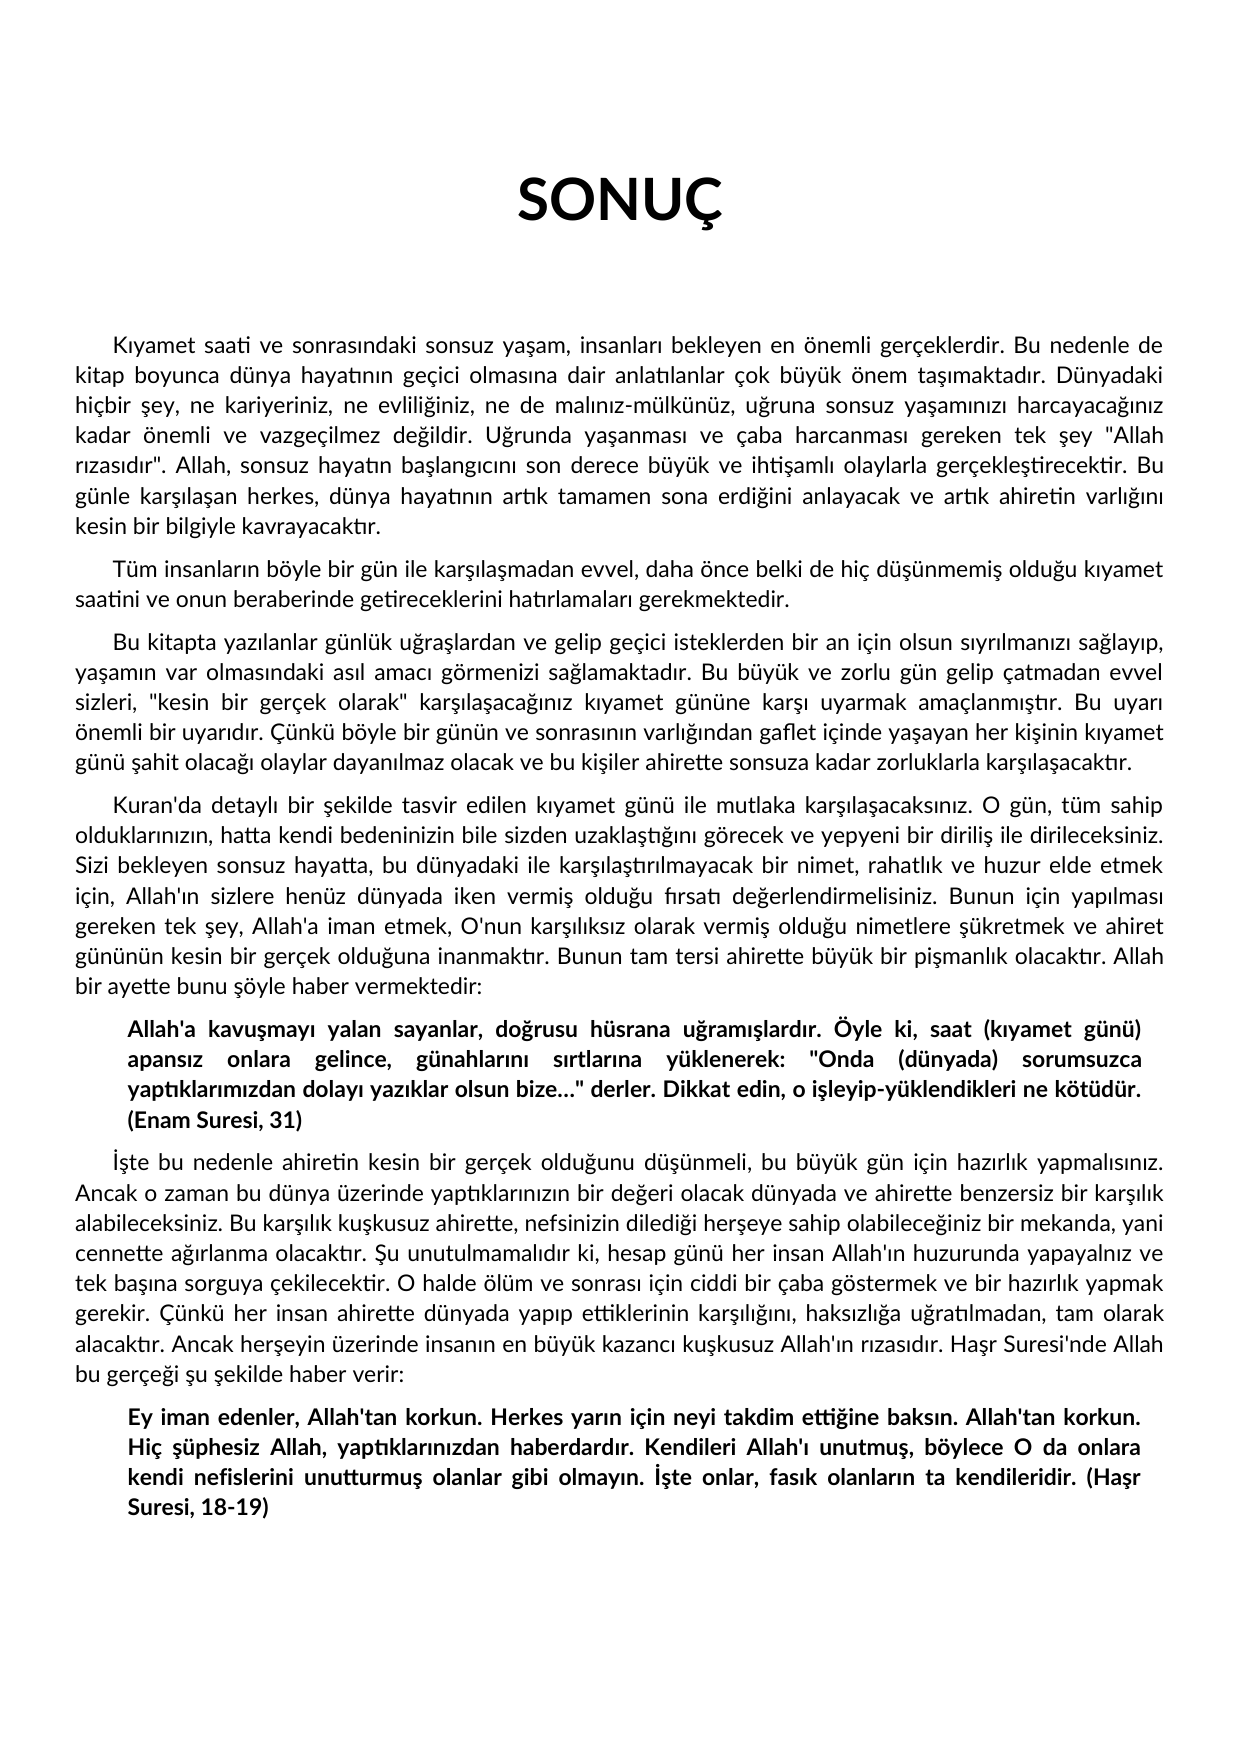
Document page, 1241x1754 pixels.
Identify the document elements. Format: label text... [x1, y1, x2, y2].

text İşte bu nedenle ahiretin kesin bir gerçek olduğunu düşünmeli, bu büyük gün için hazırlık yapmalısınız. Ancak o zaman bu dünya üzerinde yaptıklarınızın bir değeri olacak dünyada ve ahirette benzersiz bir karşılık alabileceksiniz. Bu karşılık kuşkusuz ahirette, nefsinizin dilediği herşeye sahip olabileceğiniz bir mekanda, yani cennette ağırlanma olacaktır. Şu unutulmamalıdır ki, hesap günü her insan Allah'ın huzurunda yapayalnız ve tek başına sorguya çekilecektir. O halde ölüm ve sonrası için ciddi bir çaba göstermek ve bir hazırlık yapmak gerekir. Çünkü her insan ahirette dünyada yapıp ettiklerinin karşılığını, haksızlığa uğratılmadan, tam olarak alacaktır. Ancak herşeyin üzerinde insanın en büyük kazancı kuşkusuz Allah'ın rızasıdır. Haşr Suresi'nde Allah bu gerçeği şu şekilde haber verir: [75, 1148, 1165, 1387]
text Ey iman edenler, Allah'tan korkun. Herkes yarın için neyi takdim ettiğine baksın. Allah'tan korkun. Hiç şüphesiz Allah, yaptıklarınızdan haberdardır. Kendileri Allah'ı unutmuş, böylece O da onlara kendi nefislerini unutturmuş olanlar gibi olmayın. İşte onlar, fasık olanların ta kendileridir. (Haşr Suresi, 18-19) [127, 1402, 1143, 1520]
text Tüm insanların böyle bir gün ile karşılaşmadan evvel, daha önce belki de hiç düşünmemiş olduğu kıyamet saatini ve onun beraberinde getireceklerini hatırlamaları gerekmektedir. [75, 554, 1165, 612]
text Bu kitapta yazılanlar günlük uğraşlardan ve gelip geçici isteklerden bir an için olsun sıyrılmanızı sağlayıp, yaşamın var olmasındaki asıl amacı görmenizi sağlamaktadır. Bu büyük ve zorlu gün gelip çatmadan evvel sizleri, "kesin bir gerçek olarak" karşılaşacağınız kıyamet gününe karşı uyarmak amaçlanmıştır. Bu uyarı önemli bir uyarıdır. Çünkü böyle bir günün ve sonrasının varlığından gaflet içinde yaşayan her kişinin kıyamet günü şahit olacağı olaylar dayanılmaz olacak ve bu kişiler ahirette sonsuza kadar zorluklarla karşılaşacaktır. [75, 627, 1165, 776]
text Allah'a kavuşmayı yalan sayanlar, doğrusu hüsrana uğramışlardır. Öyle ki, saat (kıyamet günü) apansız onlara gelince, günahlarını sırtlarına yüklenerek: "Onda (dünyada) sorumsuzca yaptıklarımızdan dolayı yazıklar olsun bize…" derler. Dikkat edin, o işleyip-yüklendikleri ne kötüdür. (Enam Suresi, 31) [127, 1015, 1143, 1133]
text Kuran'da detaylı bir şekilde tasvir edilen kıyamet günü ile mutlaka karşılaşacaksınız. O gün, tüm sahip olduklarınızın, hatta kendi bedeninizin bile sizden uzaklaştığını görecek ve yepyeni bir diriliş ile dirileceksiniz. Sizi bekleyen sonsuz hayatta, bu dünyadaki ile karşılaştırılmayacak bir nimet, rahatlık ve huzur elde etmek için, Allah'ın sizlere henüz dünyada iken vermiş olduğu fırsatı değerlendirmelisiniz. Bunun için yapılması gereken tek şey, Allah'a iman etmek, O'nun karşılıksız olarak vermiş olduğu nimetlere şükretmek ve ahiret gününün kesin bir gerçek olduğuna inanmaktır. Bunun tam tersi ahirette büyük bir pişmanlık olacaktır. Allah bir ayette bunu şöyle haber vermektedir: [75, 791, 1165, 999]
text Kıyamet saati ve sonrasındaki sonsuz yaşam, insanları bekleyen en önemli gerçeklerdir. Bu nedenle de kitap boyunca dünya hayatının geçici olmasına dair anlatılanlar çok büyük önem taşımaktadır. Dünyadaki hiçbir şey, ne kariyeriniz, ne evliliğiniz, ne de malınız-mülkünüz, uğruna sonsuz yaşamınızı harcayacağınız kadar önemli ve vazgeçilmez değildir. Uğrunda yaşanması ve çaba harcanması gereken tek şey "Allah rızasıdır". Allah, sonsuz hayatın başlangıcını son derece büyük ve ihtişamlı olaylarla gerçekleştirecektir. Bu günle karşılaşan herkes, dünya hayatının artık tamamen sona erdiğini anlayacak ve artık ahiretin varlığını kesin bir bilgiyle kavrayacaktır. [75, 330, 1165, 539]
subtitle SONUÇ [75, 162, 1165, 232]
